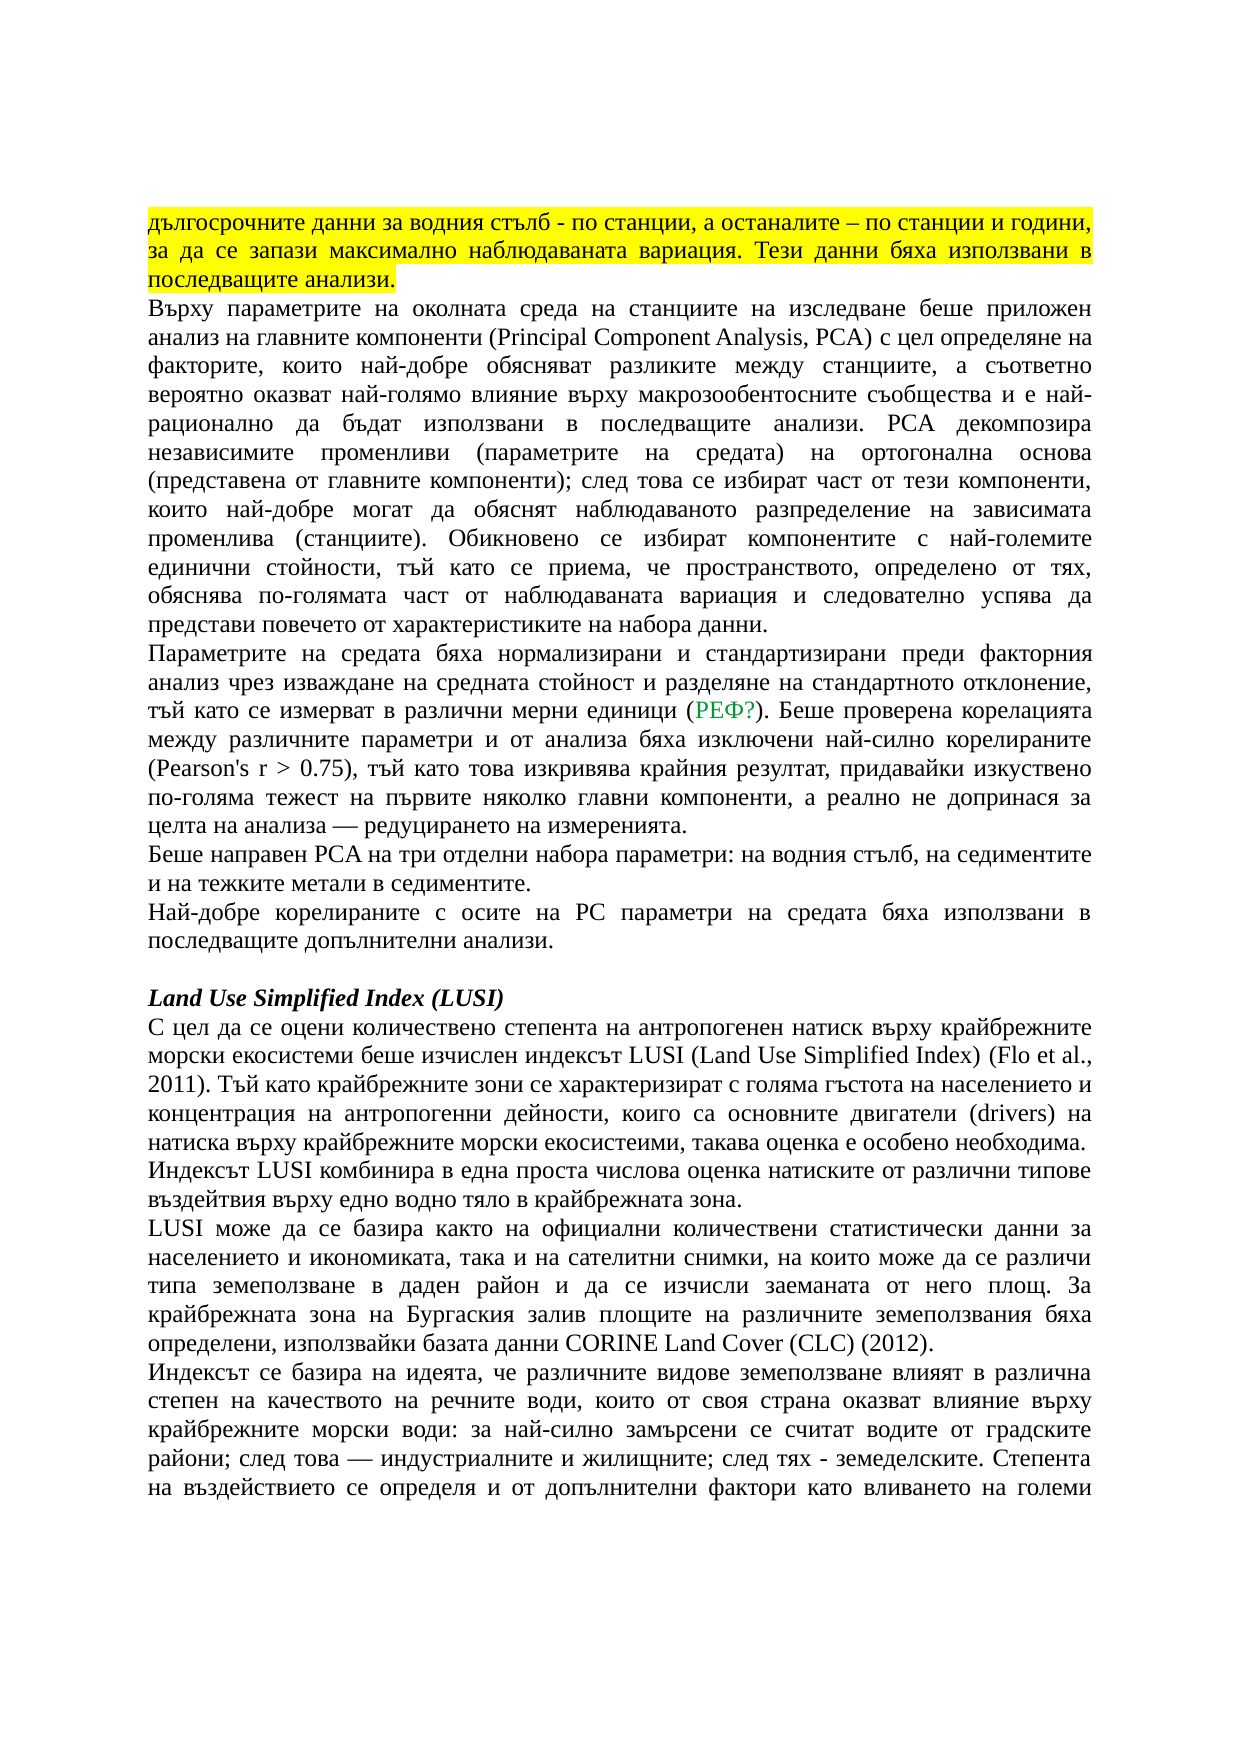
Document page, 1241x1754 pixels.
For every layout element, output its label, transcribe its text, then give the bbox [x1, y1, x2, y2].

text Най-добре корелираните с осите на PC параметри на средата бяха използвани в последващите допълнителни анализи. [148, 897, 1093, 954]
text дългосрочните данни за водния стълб - по станции, а останалите – по станции и години, за да се запази максимално наблюдаваната вариация. Тези данни бяха използвани в последващите анализи. [148, 207, 1093, 293]
text С цел да се оцени количествено степента на антропогенен натиск върху крайбрежните морски екосистеми беше изчислен индексът LUSI (Land Use Simplified Index) (Flo et al., 2011). Тъй като крайбрежните зони се характеризират с голяма гъстота на населението и концентрация на антропогенни дейности, коиго са основните двигатели (drivers) на натиска върху крайбрежните морски екосистеими, такава оценка е особено необходима. [148, 1012, 1093, 1155]
text Land Use Simplified Index (LUSI) [148, 983, 1093, 1012]
text LUSI може да се базира както на официални количествени статистически данни за населението и икономиката, така и на сателитни снимки, на които може да се различи типа земеползване в даден район и да се изчисли заеманата от него площ. За крайбрежната зона на Бургаския залив площите на различните земеползвания бяха определени, използвайки базата данни CORINE Land Cover (CLC) (2012). [148, 1213, 1093, 1357]
text Индексът LUSI комбинира в една проста числова оценка натиските от различни типове въздейтвия върху едно водно тяло в крайбрежната зона. [148, 1155, 1093, 1213]
text Върху параметрите на околната среда на станциите на изследване беше приложен анализ на главните компоненти (Principal Component Analysis, PCA) с цел определяне на факторите, които най-добре обясняват разликите между станциите, а съответно вероятно оказват най-голямо влияние върху макрозообентосните съобщества и е най-рационално да бъдат използвани в последващите анализи. PCA декомпозира независимите променливи (параметрите на средата) на ортогонална основа (представена от главните компоненти); след това се избират част от тези компоненти, които най-добре могат да обяснят наблюдаваното разпределение на зависимата променлива (станциите). Обикновено се избират компонентите с най-големите единични стойности, тъй като се приема, че пространството, определено от тях, обяснява по-голямата част от наблюдаваната вариация и следователно успява да представи повечето от характеристиките на набора данни. [148, 293, 1093, 638]
text Индексът се базира на идеята, че различните видове земеползване влияят в различна степен на качеството на речните води, които от своя страна оказват влияние върху крайбрежните морски води: за най-силно замърсени се считат водите от градските райони; след това — индустриалните и жилищните; след тях - земеделските. Степента на въздействието се определя и от допълнителни фактори като вливането на големи [148, 1357, 1093, 1500]
text Параметрите на средата бяха нормализирани и стандартизирани преди факторния анализ чрез изваждане на средната стойност и разделяне на стандартното отклонение, тъй като се измерват в различни мерни единици (РЕФ?). Беше проверена корелацията между различните параметри и от анализа бяха изключени най-силно корелираните (Pearson's r > 0.75), тъй като това изкривява крайния резултат, придавайки изкуствено по-голяма тежест на първите няколко главни компоненти, а реално не допринася за целта на анализа — редуцирането на измеренията. [148, 638, 1093, 839]
text Беше направен PCA на три отделни набора параметри: на водния стълб, на седиментите и на тежките метали в седиментите. [148, 839, 1093, 897]
